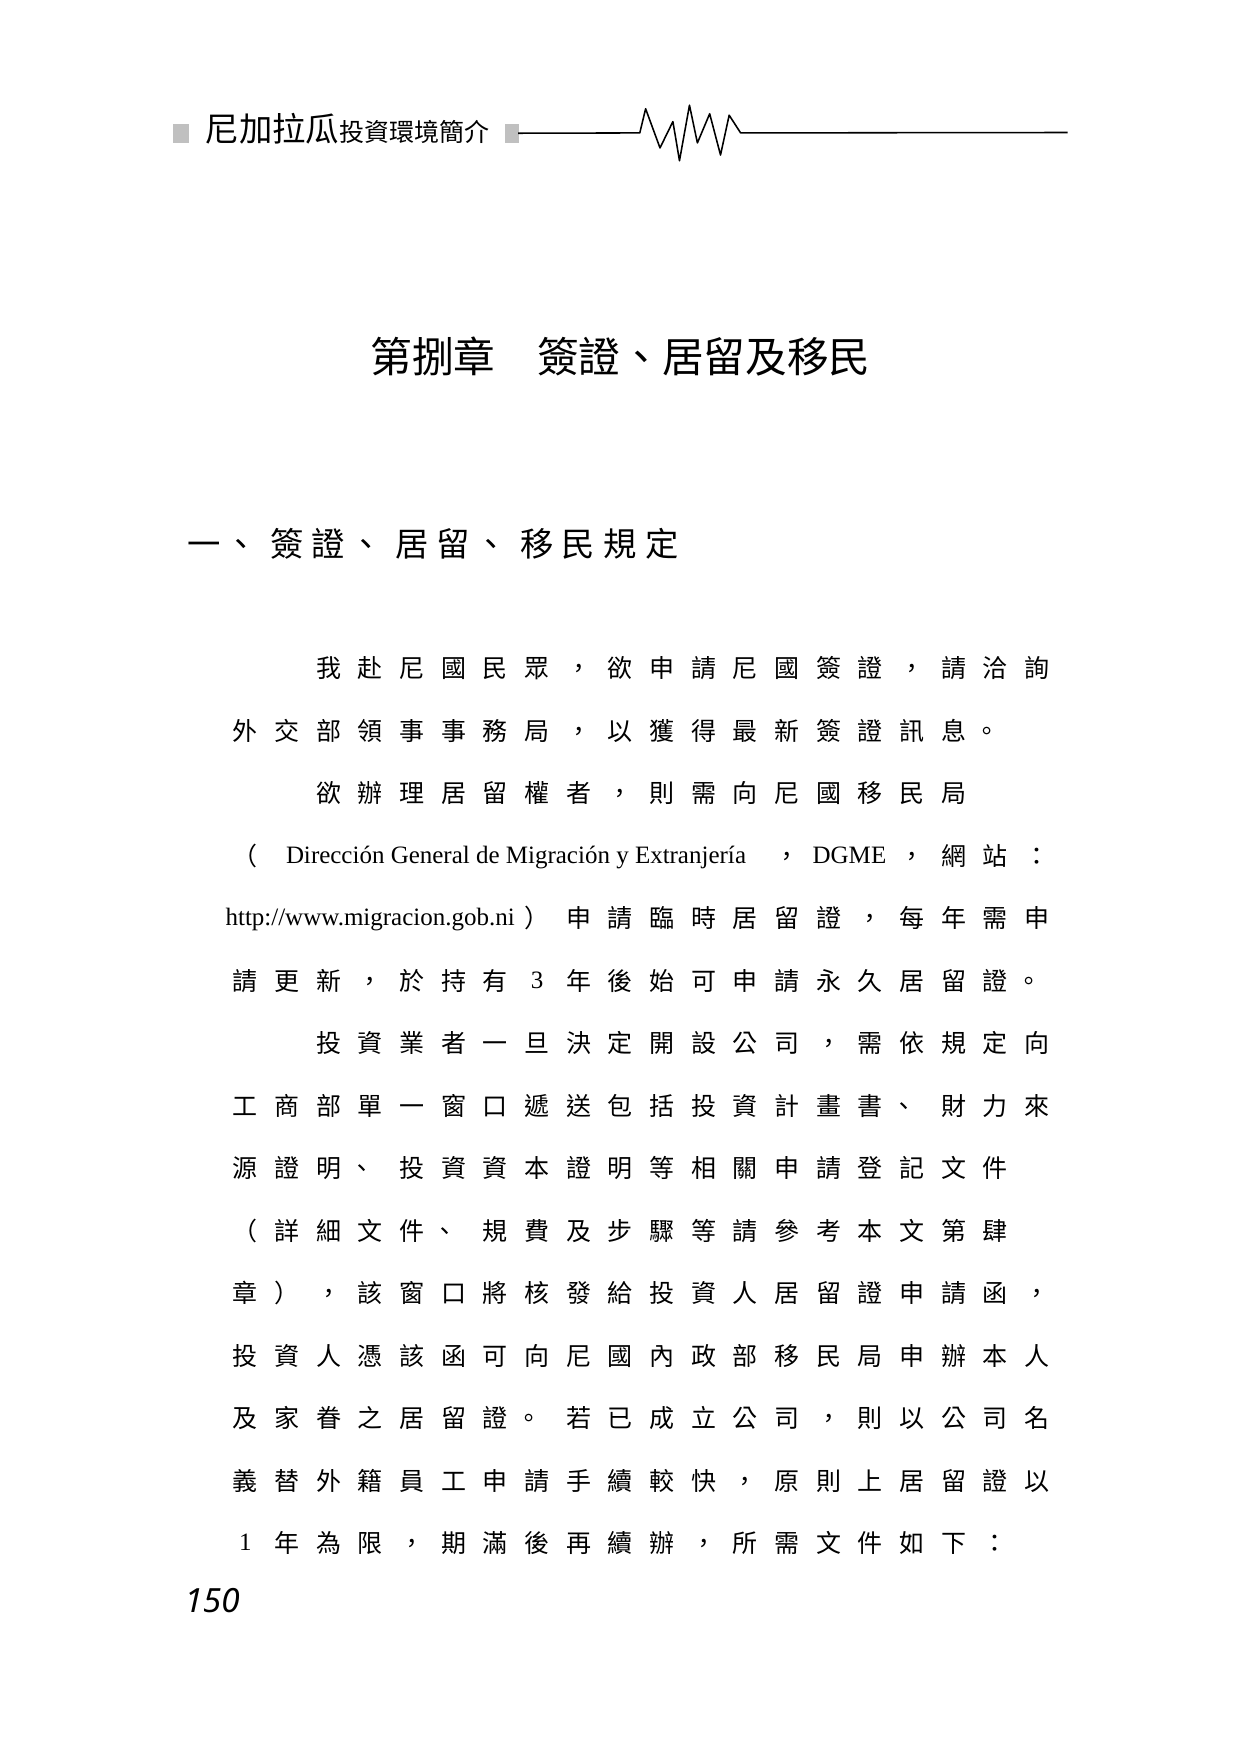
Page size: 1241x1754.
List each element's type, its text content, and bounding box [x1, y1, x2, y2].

text 我赴尼國民眾，欲申請尼國簽證，請洽詢外交部領事事務局，以獲得最新簽證訊息。 [224, 625, 1058, 750]
text 欲辦理居留權者，則需向尼國移民局（Dirección General de Migración y Extranjería，DGME，網站：http://www.migracion.gob.ni）申請臨時居留證，每年需申請更新，於持有3年後始可申請永久居留證。 [224, 750, 1058, 1000]
text 投資業者一旦決定開設公司，需依規定向工商部單一窗口遞送包括投資計畫書、財力來源證明、投資資本證明等相關申請登記文件（詳細文件、規費及步驟等請參考本文第肆章），該窗口將核發給投資人居留證申請函，投資人憑該函可向尼國內政部移民局申辦本人及家眷之居留證。若已成立公司，則以公司名義替外籍員工申請手續較快，原則上居留證以1年為限，期滿後再續辦，所需文件如下： [224, 1000, 1058, 1563]
text 第捌章 簽證、居留及移民 [183, 313, 1058, 375]
text 一、簽證、居留、移民規定 [183, 500, 1058, 563]
